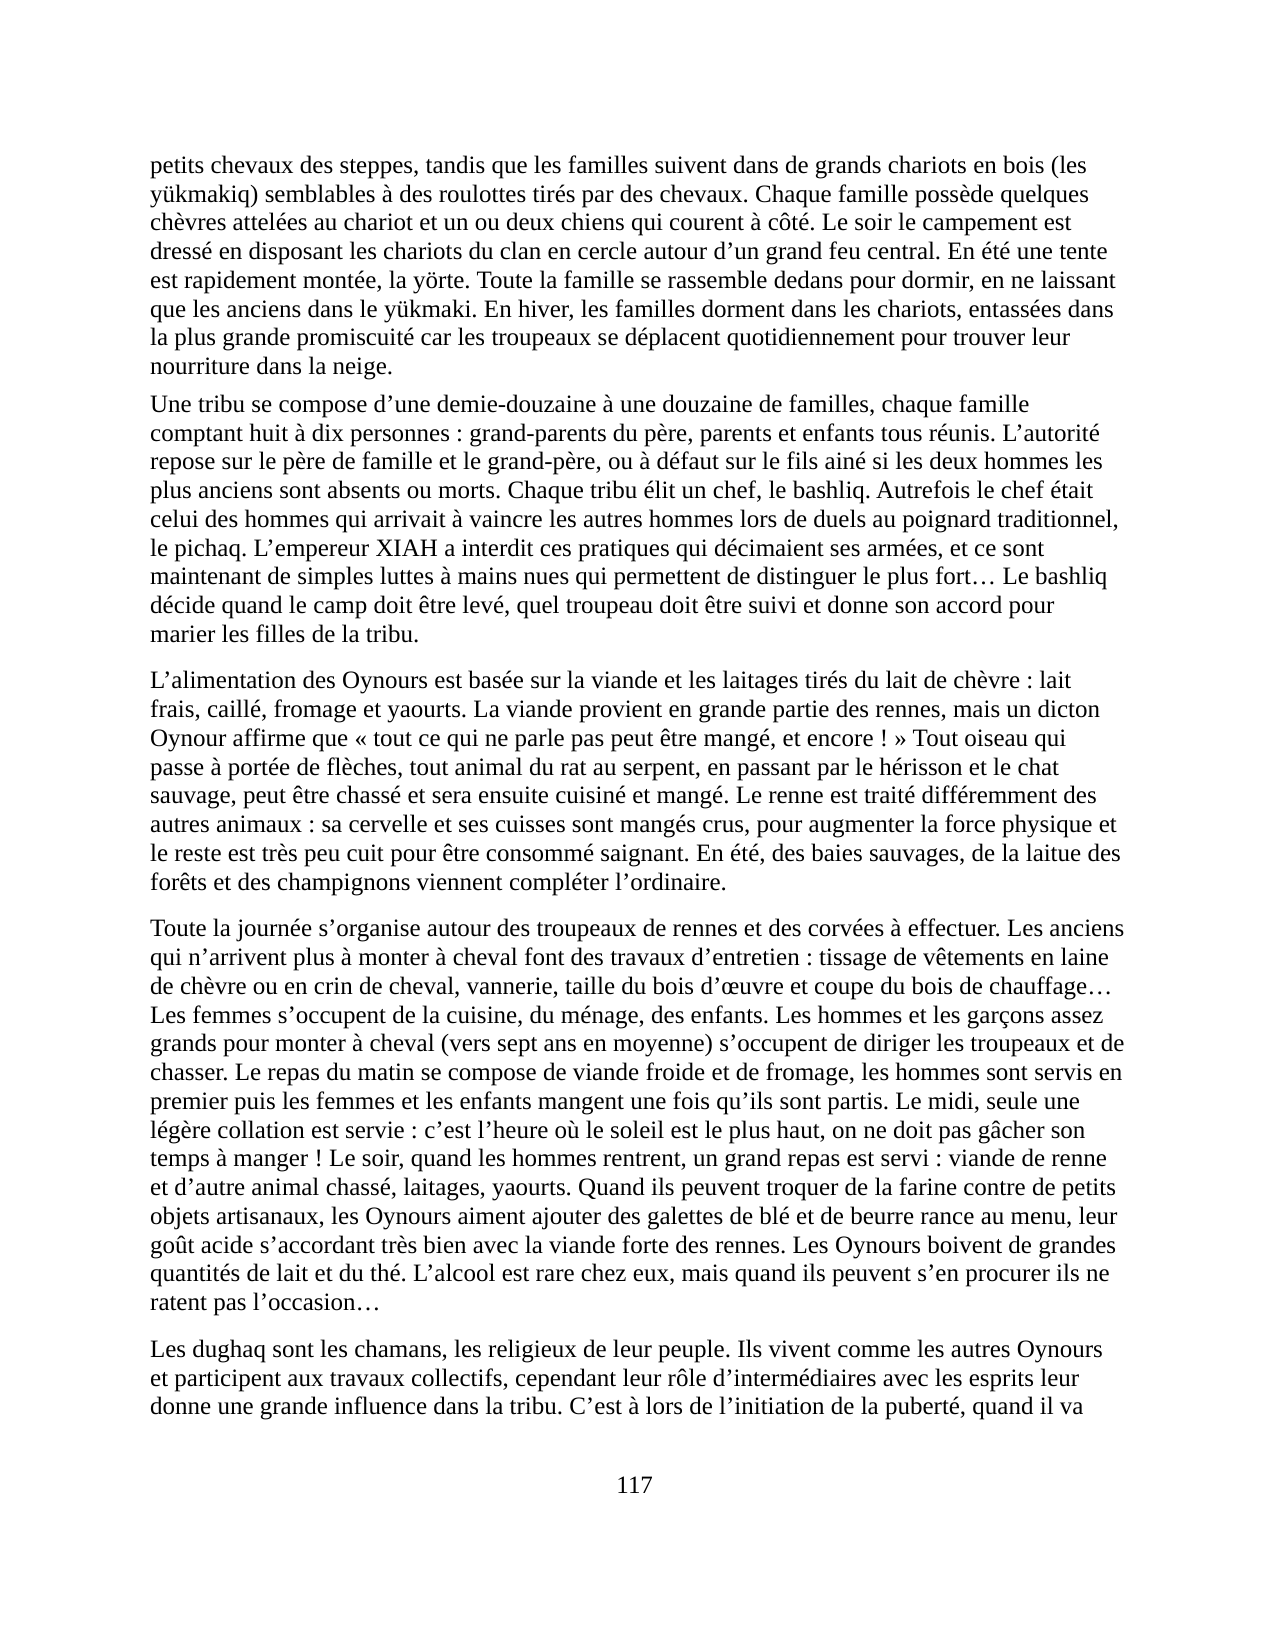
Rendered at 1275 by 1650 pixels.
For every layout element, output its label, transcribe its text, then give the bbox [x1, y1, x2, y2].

text L’alimentation des Oynours est basée sur la viande et les laitages tirés du lait de chèvre : lait frais, caillé, fromage et yaourts. La viande provient en grande partie des rennes, mais un dicton Oynour affirme que « tout ce qui ne parle pas peut être mangé, et encore ! » Tout oiseau qui passe à portée de flèches, tout animal du rat au serpent, en passant par le hérisson et le chat sauvage, peut être chassé et sera ensuite cuisiné et mangé. Le renne est traité différemment des autres animaux : sa cervelle et ses cuisses sont mangés crus, pour augmenter la force physique et le reste est très peu cuit pour être consommé saignant. En été, des baies sauvages, de la laitue des forêts et des champignons viennent compléter l’ordinaire. [150, 666, 1125, 896]
text Les dughaq sont les chamans, les religieux de leur peuple. Ils vivent comme les autres Oynours et participent aux travaux collectifs, cependant leur rôle d’intermédiaires avec les esprits leur donne une grande influence dans la tribu. C’est à lors de l’initiation de la puberté, quand il va [150, 1334, 1125, 1420]
text Toute la journée s’organise autour des troupeaux de rennes et des corvées à effectuer. Les anciens qui n’arrivent plus à monter à cheval font des travaux d’entretien : tissage de vêtements en laine de chèvre ou en crin de cheval, vannerie, taille du bois d’œuvre et coupe du bois de chauffage…​ Les femmes s’occupent de la cuisine, du ménage, des enfants. Les hommes et les garçons assez grands pour monter à cheval (vers sept ans en moyenne) s’occupent de diriger les troupeaux et de chasser. Le repas du matin se compose de viande froide et de fromage, les hommes sont servis en premier puis les femmes et les enfants mangent une fois qu’ils sont partis. Le midi, seule une légère collation est servie : c’est l’heure où le soleil est le plus haut, on ne doit pas gâcher son temps à manger ! Le soir, quand les hommes rentrent, un grand repas est servi : viande de renne et d’autre animal chassé, laitages, yaourts. Quand ils peuvent troquer de la farine contre de petits objets artisanaux, les Oynours aiment ajouter des galettes de blé et de beurre rance au menu, leur goût acide s’accordant très bien avec la viande forte des rennes. Les Oynours boivent de grandes quantités de lait et du thé. L’alcool est rare chez eux, mais quand ils peuvent s’en procurer ils ne ratent pas l’occasion…​ [150, 913, 1125, 1316]
text Une tribu se compose d’une demie-douzaine à une douzaine de familles, chaque famille comptant huit à dix personnes : grand-parents du père, parents et enfants tous réunis. L’autorité repose sur le père de famille et le grand-père, ou à défaut sur le fils ainé si les deux hommes les plus anciens sont absents ou morts. Chaque tribu élit un chef, le bashliq. Autrefois le chef était celui des hommes qui arrivait à vaincre les autres hommes lors de duels au poignard traditionnel, le pichaq. L’empereur XIAH a interdit ces pratiques qui décimaient ses armées, et ce sont maintenant de simples luttes à mains nues qui permettent de distinguer le plus fort…​ Le bashliq décide quand le camp doit être levé, quel troupeau doit être suivi et donne son accord pour marier les filles de la tribu. [150, 389, 1125, 648]
text petits chevaux des steppes, tandis que les familles suivent dans de grands chariots en bois (les yükmakiq) semblables à des roulottes tirés par des chevaux. Chaque famille possède quelques chèvres attelées au chariot et un ou deux chiens qui courent à côté. Le soir le campement est dressé en disposant les chariots du clan en cercle autour d’un grand feu central. En été une tente est rapidement montée, la yörte. Toute la famille se rassemble dedans pour dormir, en ne laissant que les anciens dans le yükmaki. En hiver, les familles dorment dans les chariots, entassées dans la plus grande promiscuité car les troupeaux se déplacent quotidiennement pour trouver leur nourriture dans la neige. [150, 150, 1125, 380]
